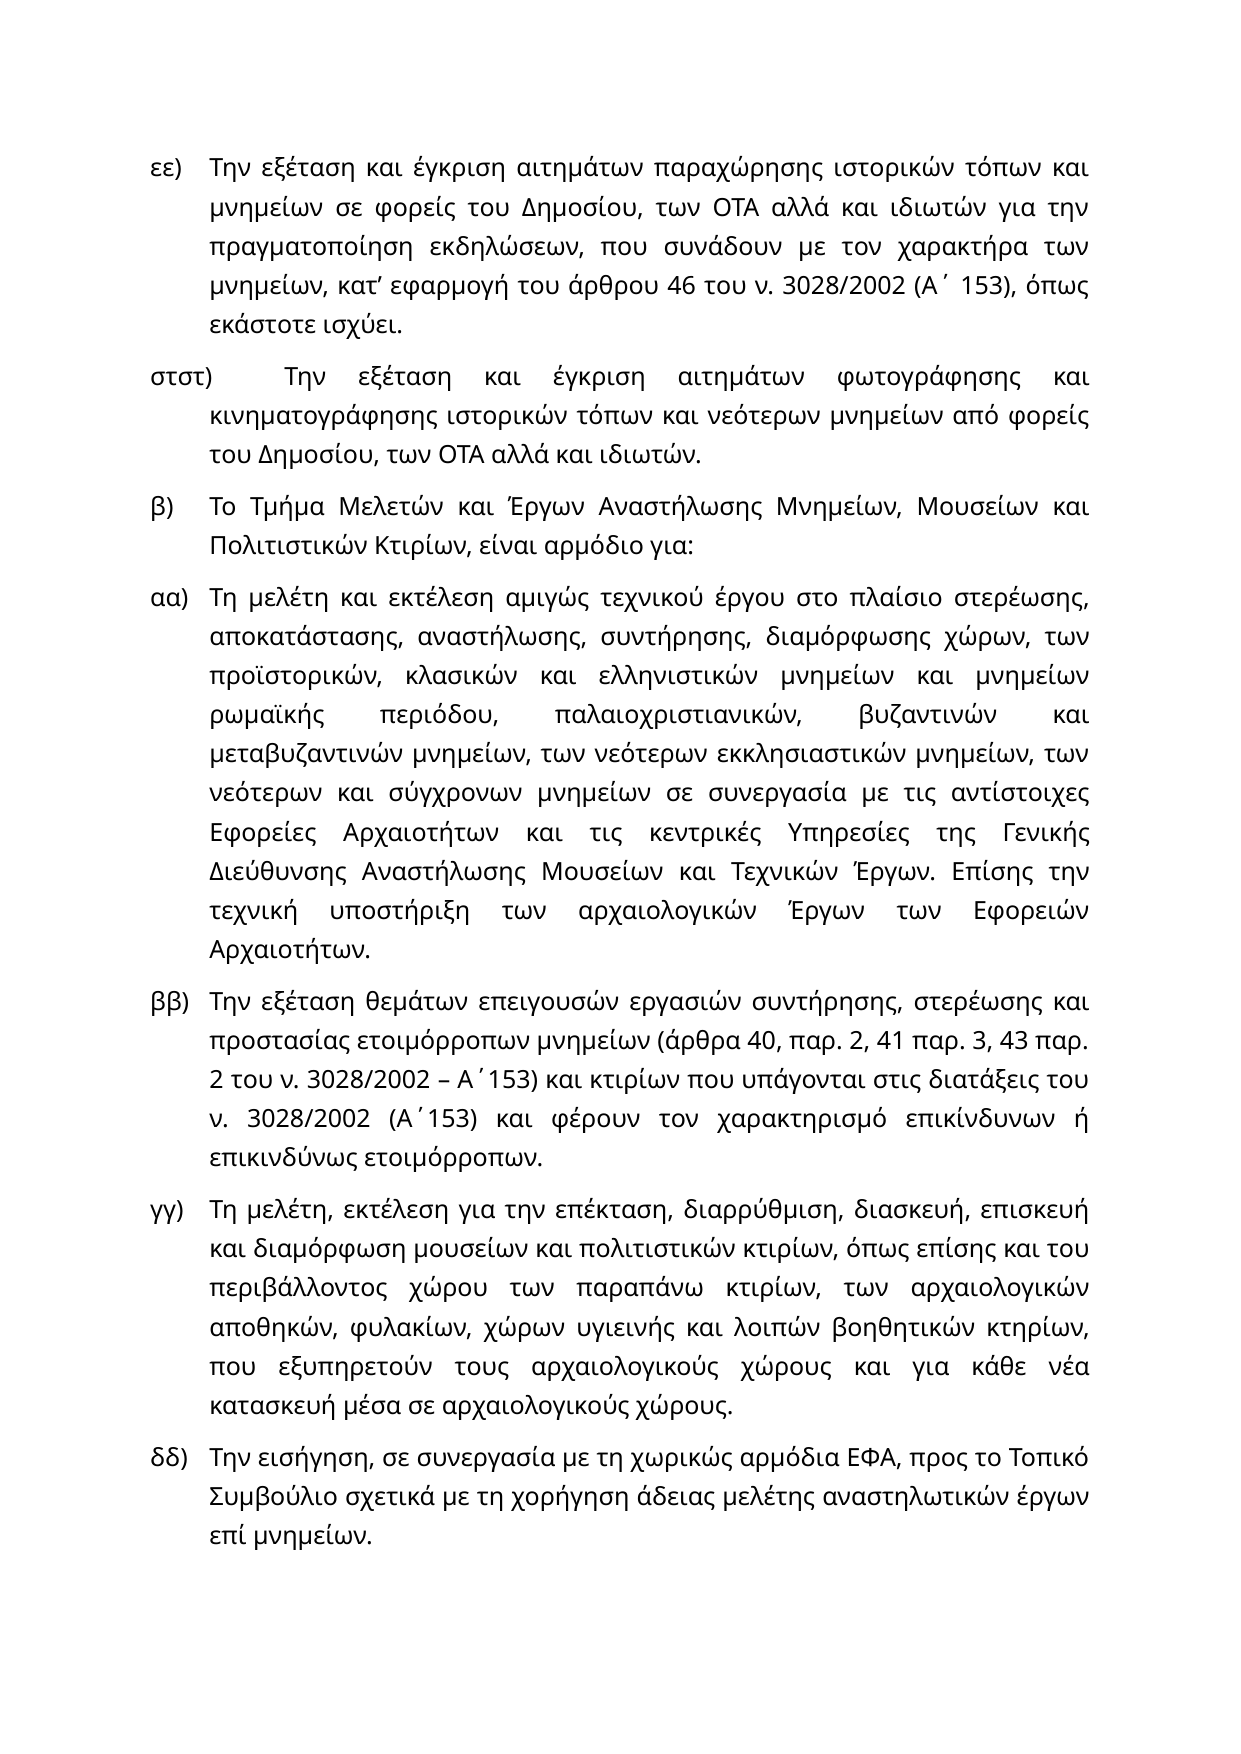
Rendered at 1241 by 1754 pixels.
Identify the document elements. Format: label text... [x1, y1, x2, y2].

list δδ) Την εισήγηση, σε συνεργασία με τη χωρικώς αρμόδια ΕΦΑ, προς το Τοπικό Συμβούλιο σχετικά με τη χορήγηση άδειας μελέτης αναστηλωτικών έργων επί μνημείων. [150, 1439, 1090, 1552]
list γγ) Τη μελέτη, εκτέλεση για την επέκταση, διαρρύθμιση, διασκευή, επισκευή και διαμόρφωση μουσείων και πολιτιστικών κτιρίων, όπως επίσης και του περιβάλλοντος χώρου των παραπάνω κτιρίων, των αρχαιολογικών αποθηκών, φυλακίων, χώρων υγιεινής και λοιπών βοηθητικών κτηρίων, που εξυπηρετούν τους αρχαιολογικούς χώρους και για κάθε νέα κατασκευή μέσα σε αρχαιολογικούς χώρους. [150, 1192, 1090, 1422]
list εε) Την εξέταση και έγκριση αιτημάτων παραχώρησης ιστορικών τόπων και μνημείων σε φορείς του Δημοσίου, των ΟΤΑ αλλά και ιδιωτών για την πραγματοποίηση εκδηλώσεων, που συνάδουν με τον χαρακτήρα των μνημείων, κατ’ εφαρμογή του άρθρου 46 του ν. 3028/2002 (Α΄ 153), όπως εκάστοτε ισχύει. [150, 150, 1090, 341]
list αα) Τη μελέτη και εκτέλεση αμιγώς τεχνικού έργου στο πλαίσιο στερέωσης, αποκατάστασης, αναστήλωσης, συντήρησης, διαμόρφωσης χώρων, των προϊστορικών, κλασικών και ελληνιστικών μνημείων και μνημείων ρωμαϊκής περιόδου, παλαιοχριστιανικών, βυζαντινών και μεταβυζαντινών μνημείων, των νεότερων εκκλησιαστικών μνημείων, των νεότερων και σύγχρονων μνημείων σε συνεργασία με τις αντίστοιχες Εφορείες Αρχαιοτήτων και τις κεντρικές Υπηρεσίες της Γενικής Διεύθυνσης Αναστήλωσης Μουσείων και Τεχνικών Έργων. Επίσης την τεχνική υποστήριξη των αρχαιολογικών Έργων των Εφορειών Αρχαιοτήτων. [150, 579, 1090, 966]
list β) Το Τμήμα Μελετών και Έργων Αναστήλωσης Μνημείων, Μουσείων και Πολιτιστικών Κτιρίων, είναι αρμόδιο για: [150, 488, 1090, 562]
list στστ) Την εξέταση και έγκριση αιτημάτων φωτογράφησης και κινηματογράφησης ιστορικών τόπων και νεότερων μνημείων από φορείς του Δημοσίου, των ΟΤΑ αλλά και ιδιωτών. [150, 358, 1090, 471]
list ββ) Την εξέταση θεμάτων επειγουσών εργασιών συντήρησης, στερέωσης και προστασίας ετοιμόρροπων μνημείων (άρθρα 40, παρ. 2, 41 παρ. 3, 43 παρ. 2 του ν. 3028/2002 – Α΄153) και κτιρίων που υπάγονται στις διατάξεις του ν. 3028/2002 (Α΄153) και φέρουν τον χαρακτηρισμό επικίνδυνων ή επικινδύνως ετοιμόρροπων. [150, 983, 1090, 1174]
